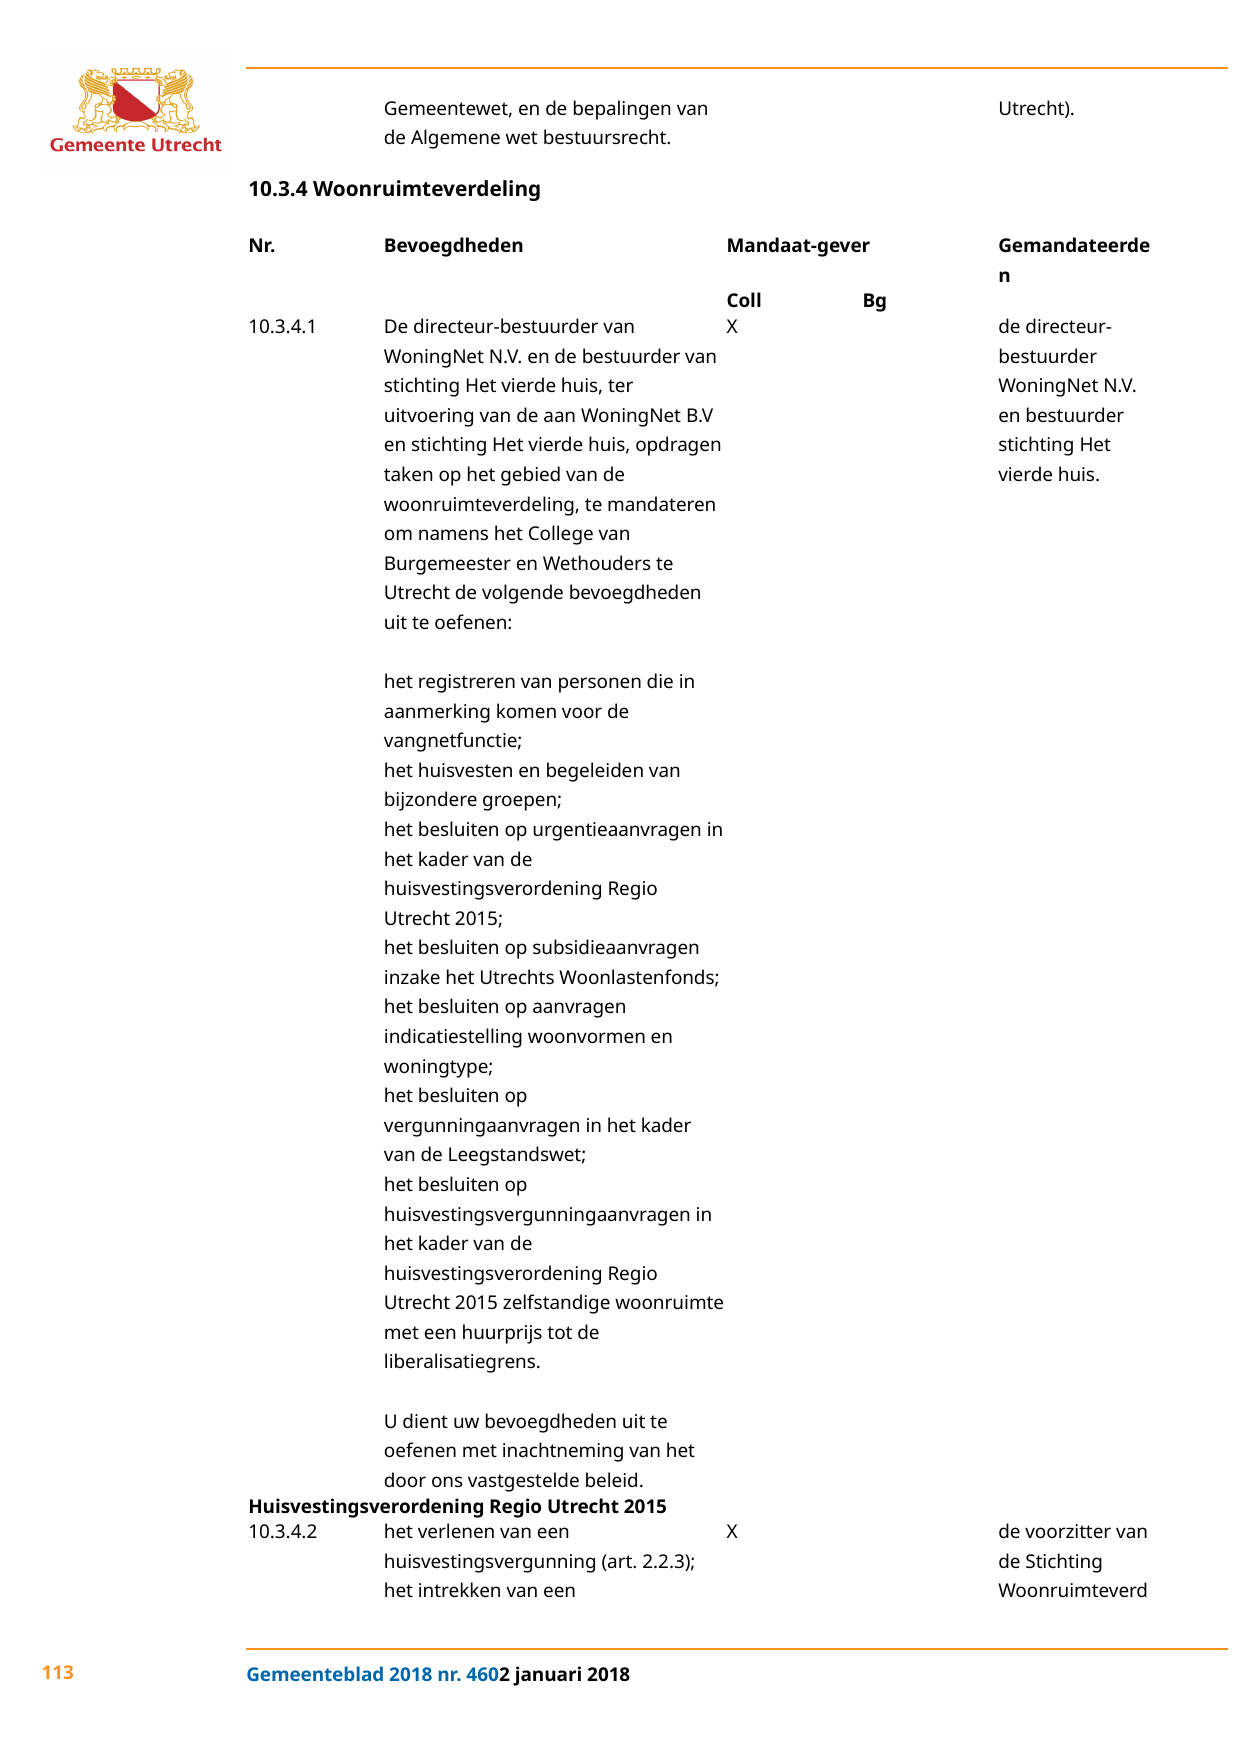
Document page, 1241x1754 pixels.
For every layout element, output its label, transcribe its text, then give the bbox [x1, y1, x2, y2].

picture [41, 47, 231, 172]
table_cell X [726, 313, 862, 1493]
table_cell Huisvestingsverordening Regio Utrecht 2015 [248, 1493, 1152, 1518]
table_cell [862, 1519, 998, 1603]
table_cell [248, 95, 384, 150]
table_cell de voorzitter van de Stichting Woonruimteverd [998, 1519, 1152, 1603]
table_cell [998, 288, 1152, 313]
table_cell X [726, 1519, 862, 1603]
table_cell [862, 313, 998, 1493]
table_cell de directeur-bestuurder WoningNet N.V. en bestuurder stichting Het vierde huis. [998, 313, 1152, 1493]
table_header Gemandateerden [998, 232, 1152, 288]
table_cell De directeur-bestuurder van WoningNet N.V. en de bestuurder van stichting Het vierde huis, ter uitvoering van de aan WoningNet B.V en stichting Het vierde huis, opdragen taken op het gebied van de woonruimteverdeling, te mandateren om namens het College van Burgemeester en Wethouders te Utrecht de volgende bevoegdheden uit te oefenen: het registreren van personen die in aanmerking komen voor de vangnetfunctie; het huisvesten en begeleiden van bijzondere groepen; het besluiten op urgentieaanvragen in het kader van de huisvestingsverordening Regio Utrecht 2015; het besluiten op subsidieaanvragen inzake het Utrechts Woonlastenfonds; het besluiten op aanvragen indicatiestelling woonvormen en woningtype; het besluiten op vergunningaanvragen in het kader van de Leegstandswet; het besluiten op huisvestingsvergunningaanvragen in het kader van de huisvestingsverordening Regio Utrecht 2015 zelfstandige woonruimte met een huurprijs tot de liberalisatiegrens. U dient uw bevoegdheden uit te oefenen met inachtneming van het door ons vastgestelde beleid. [384, 313, 726, 1493]
table_cell [726, 95, 862, 150]
table_cell [248, 288, 384, 313]
table_cell Coll [726, 288, 862, 313]
table_cell [862, 95, 998, 150]
text 10.3.4 Woonruimteverdeling [248, 174, 1152, 203]
table_cell 10.3.4.1 [248, 313, 384, 1493]
table_cell Gemeentewet, en de bepalingen van de Algemene wet bestuursrecht. [384, 95, 726, 150]
table_header Nr. [248, 232, 384, 288]
table_cell het verlenen van een huisvestingsvergunning (art. 2.2.3); het intrekken van een [384, 1519, 726, 1603]
table_cell Bg [862, 288, 998, 313]
table_cell Utrecht). [998, 95, 1152, 150]
table_cell [384, 288, 726, 313]
table_header Bevoegdheden [384, 232, 726, 288]
table_cell 10.3.4.2 [248, 1519, 384, 1603]
table_header Mandaat-gever [726, 232, 998, 288]
